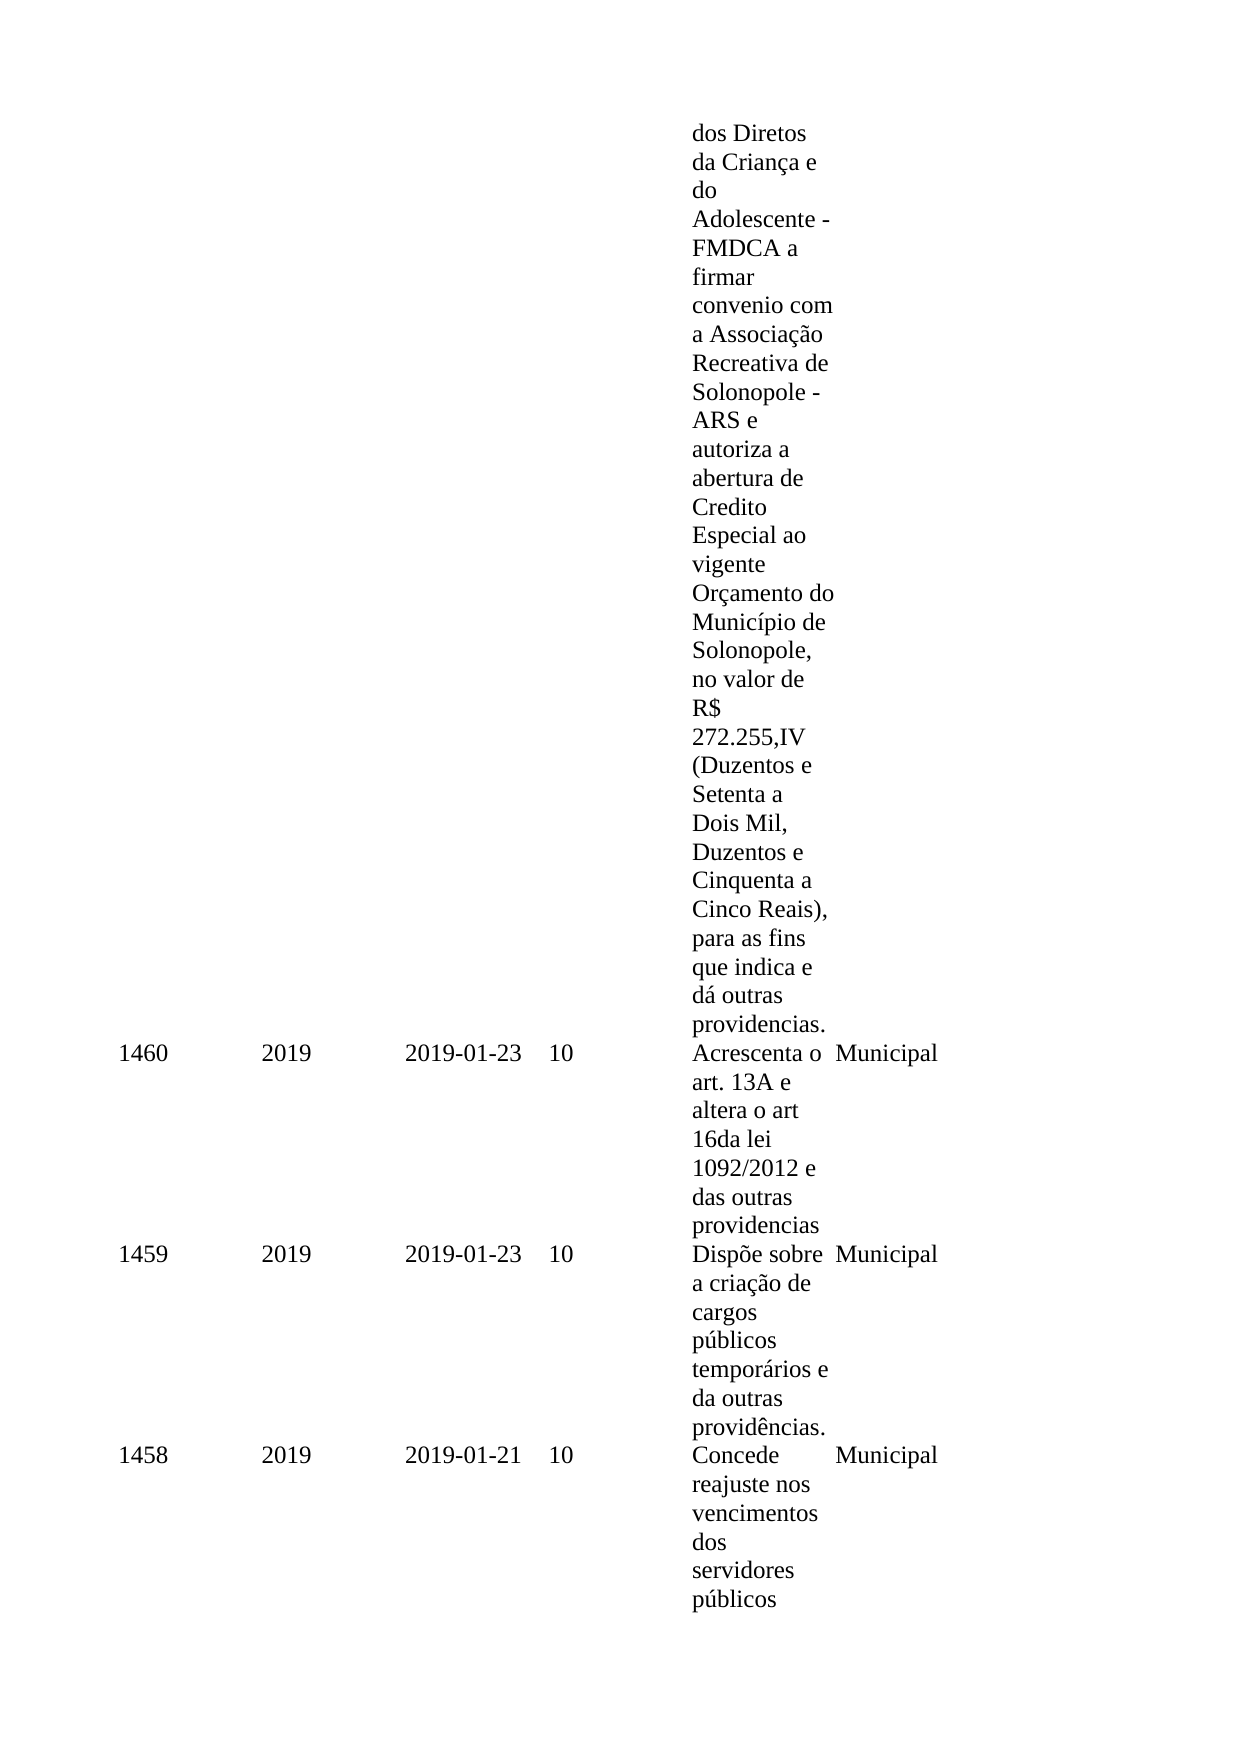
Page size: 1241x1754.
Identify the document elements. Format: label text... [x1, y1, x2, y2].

table_cell Concede reajuste nos vencimentos dos servidores públicos [692, 1441, 835, 1613]
table_cell 2019 [261, 1038, 405, 1239]
table_cell [979, 1239, 1122, 1441]
table_cell Municipal [835, 1441, 979, 1613]
table_cell [548, 118, 692, 1038]
table_cell [979, 118, 1122, 1038]
table_cell 1460 [118, 1038, 261, 1239]
table_cell [979, 1441, 1122, 1613]
table_cell dos Diretos da Criança e do Adolescente - FMDCA a firmar convenio com a Associação Recreativa de Solonopole - ARS e autoriza a abertura de Credito Especial ao vigente Orçamento do Município de Solonopole, no valor de R$ 272.255,IV (Duzentos e Setenta a Dois Mil, Duzentos e Cinquenta a Cinco Reais), para as fins que indica e dá outras providencias. [692, 118, 835, 1038]
table_cell 2019-01-23 [405, 1038, 548, 1239]
table_cell Municipal [835, 1038, 979, 1239]
table_cell [979, 1038, 1122, 1239]
table_cell [261, 118, 405, 1038]
table_cell Municipal [835, 1239, 979, 1441]
table_cell 1459 [118, 1239, 261, 1441]
table_cell 10 [548, 1038, 692, 1239]
table_cell 2019-01-21 [405, 1441, 548, 1613]
table_cell Acrescenta o art. 13A e altera o art 16da lei 1092/2012 e das outras providencias [692, 1038, 835, 1239]
table_cell [835, 118, 979, 1038]
table_cell [405, 118, 548, 1038]
table_cell 2019 [261, 1239, 405, 1441]
table_cell [118, 118, 261, 1038]
table_cell 10 [548, 1239, 692, 1441]
table_cell 10 [548, 1441, 692, 1613]
table_cell 2019-01-23 [405, 1239, 548, 1441]
table_cell Dispõe sobre a criação de cargos públicos temporários e da outras providências. [692, 1239, 835, 1441]
table_cell 1458 [118, 1441, 261, 1613]
table_cell 2019 [261, 1441, 405, 1613]
